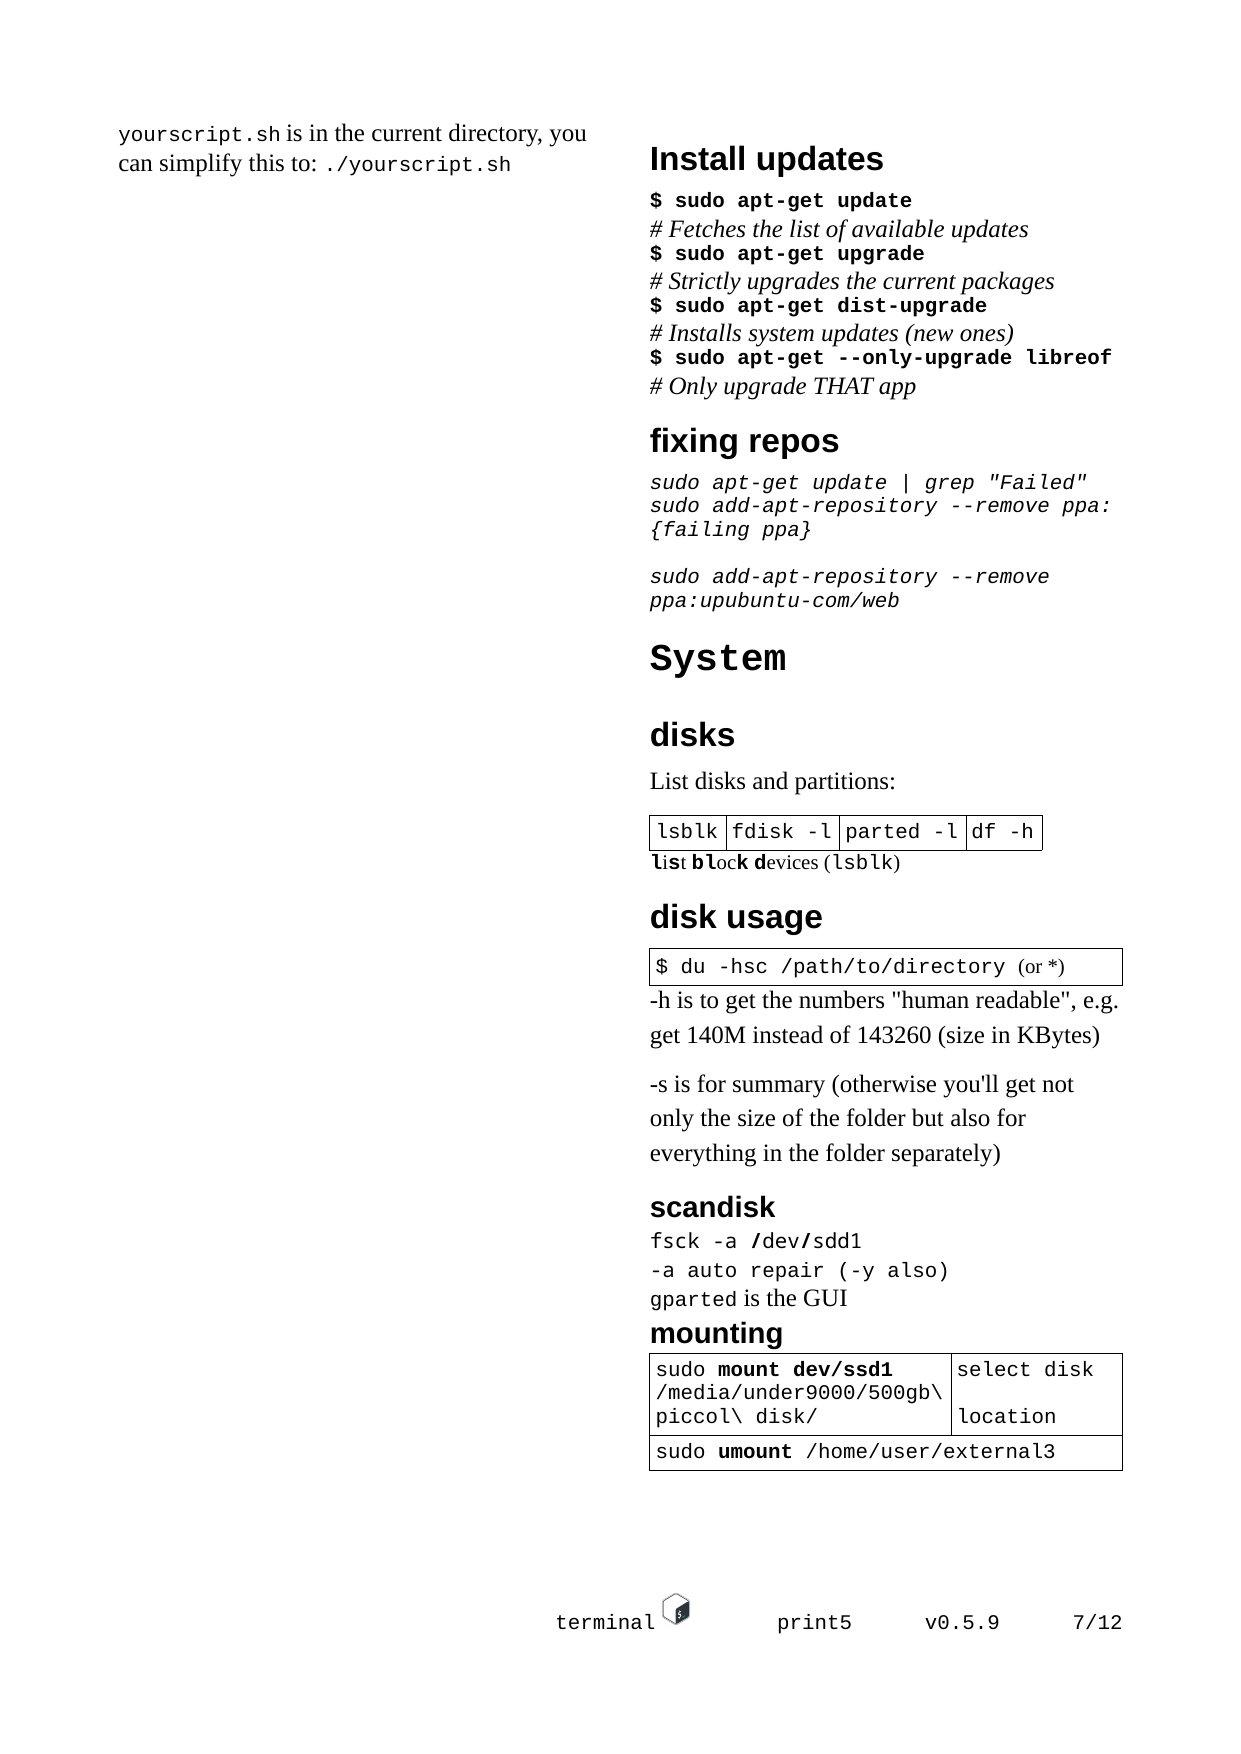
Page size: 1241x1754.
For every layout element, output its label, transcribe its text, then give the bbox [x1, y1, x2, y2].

text $ sudo apt-get upgrade [649, 242, 1122, 266]
text $ sudo apt-get dist-upgrade [649, 295, 1122, 318]
text -s is for summary (otherwise you'll get not only the size of the folder but also for everything in the folder separately) [649, 1069, 1122, 1167]
table_header fdisk -l [727, 816, 839, 850]
subtitle scandisk [649, 1190, 1122, 1224]
table_header sudo mount dev/ssd1 /media/under9000/500gb\ piccol\ disk/ [650, 1354, 951, 1435]
text sudo add-apt-repository --remove ppa:{failing ppa} [649, 495, 1122, 543]
table_header $ du -hsc /path/to/directory (or *) [650, 949, 1122, 985]
text list block devices (lsblk) [649, 850, 1122, 876]
text # Strictly upgrades the current packages [649, 266, 1122, 295]
subtitle Install updates [649, 139, 1122, 178]
text -a auto repair (-y also) [649, 1255, 1122, 1283]
table_cell sudo umount /home/user/external3 [650, 1436, 1122, 1470]
text $ sudo apt-get update [649, 190, 1122, 214]
text # Installs system updates (new ones) [649, 318, 1122, 347]
text fsck -a /dev/sdd1 [649, 1227, 1122, 1255]
table_header df -h [967, 816, 1042, 850]
text # Only upgrade THAT app [649, 371, 1122, 400]
subtitle disks [649, 715, 1122, 753]
subtitle mounting [649, 1316, 1122, 1350]
text sudo add-apt-repository --remove ppa:upubuntu-com/web [649, 566, 1122, 613]
text $ sudo apt-get --only-upgrade libreof [649, 347, 1122, 371]
text sudo apt-get update | grep "Failed" [649, 472, 1122, 495]
text # Fetches the list of available updates [649, 214, 1122, 242]
subtitle fixing repos [649, 421, 1122, 459]
table_header select disk location [952, 1354, 1122, 1435]
subtitle disk usage [649, 897, 1122, 936]
subtitle System [649, 638, 1122, 681]
text List disks and partitions: [649, 766, 1122, 795]
picture [655, 1588, 697, 1630]
text -h is to get the numbers "human readable", e.g. get 140M instead of 143260 (size in KBytes) [649, 986, 1122, 1049]
table_header lsblk [650, 816, 726, 850]
text yourscript.sh is in the current directory, you can simplify this to: ./yourscript.sh [118, 118, 591, 177]
text gparted is the GUI [649, 1283, 1122, 1313]
table_header parted -l [840, 816, 966, 850]
